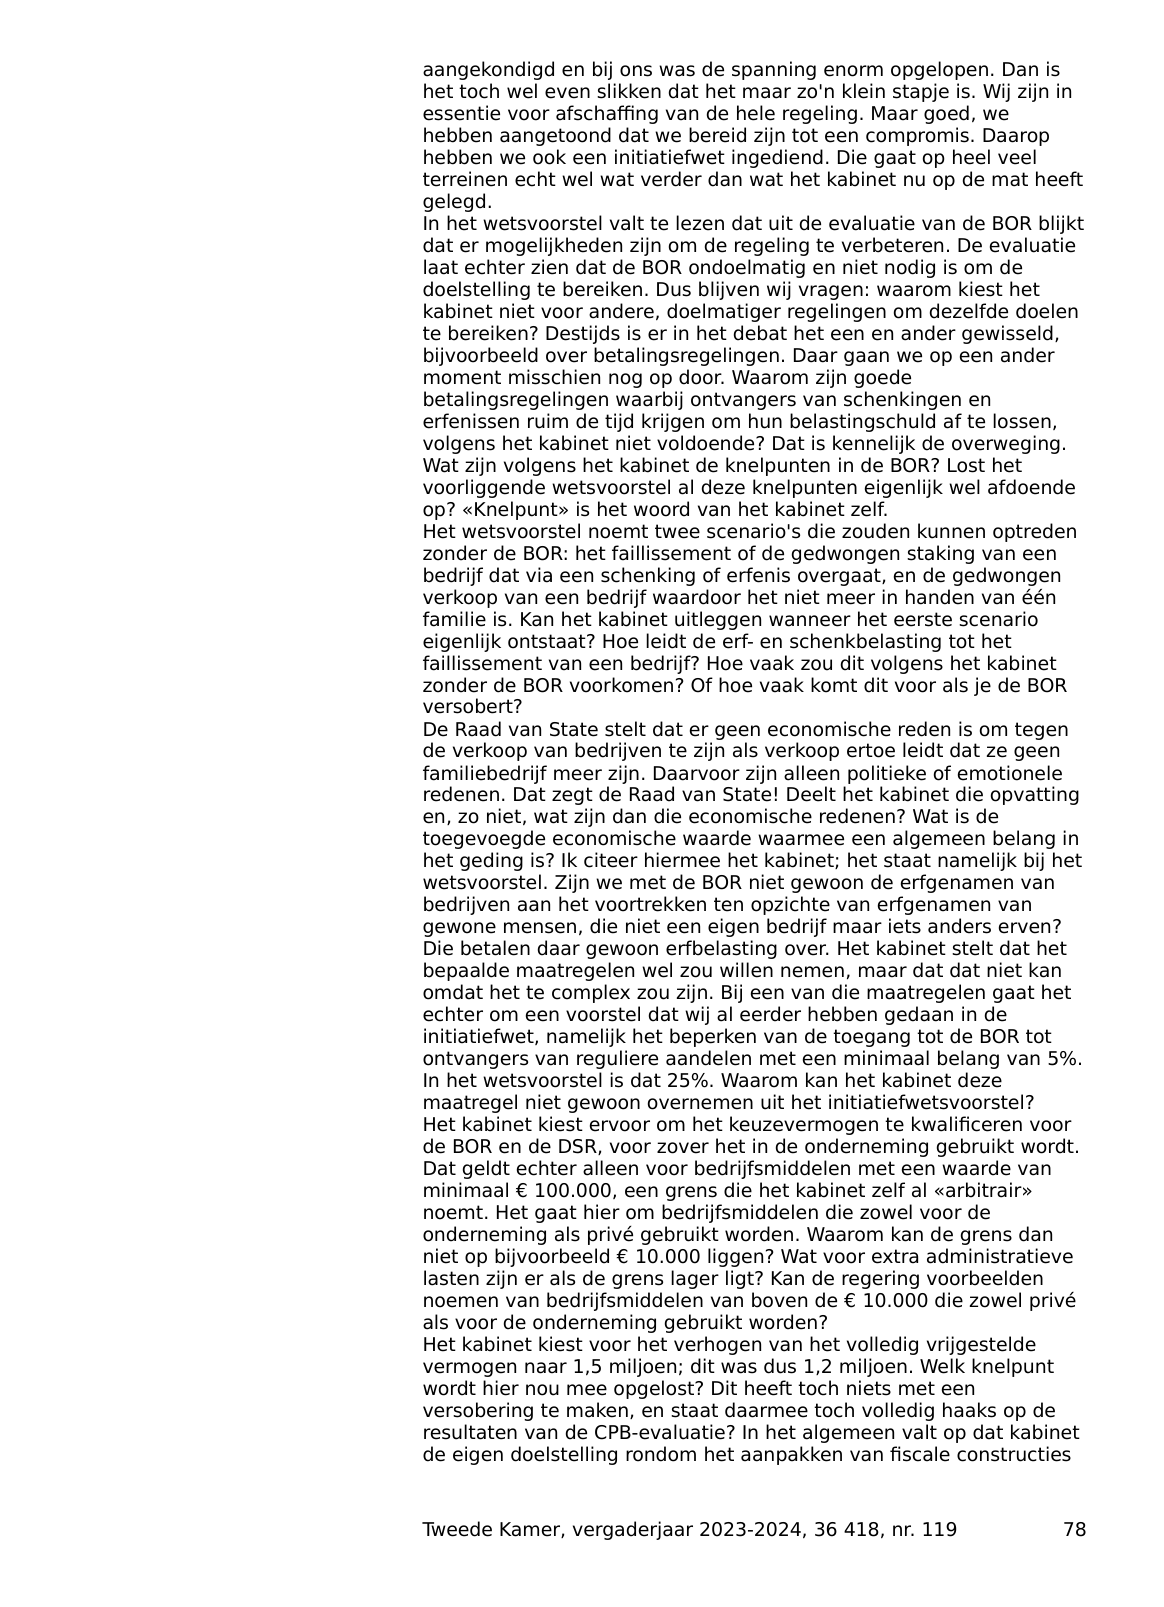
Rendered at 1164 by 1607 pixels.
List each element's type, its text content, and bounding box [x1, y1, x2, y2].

text aangekondigd en bij ons was de spanning enorm opgelopen. Dan is het toch wel even slikken dat het maar zo'n klein stapje is. Wij zijn in essentie voor afschaffing van de hele regeling. Maar goed, we hebben aangetoond dat we bereid zijn tot een compromis. Daarop hebben we ook een initiatiefwet ingediend. Die gaat op heel veel terreinen echt wel wat verder dan wat het kabinet nu op de mat heeft gelegd. [422, 59, 1087, 213]
text Het kabinet kiest voor het verhogen van het volledig vrijgestelde vermogen naar 1,5 miljoen; dit was dus 1,2 miljoen. Welk knelpunt wordt hier nou mee opgelost? Dit heeft toch niets met een versobering te maken, en staat daarmee toch volledig haaks op de resultaten van de CPB-evaluatie? In het algemeen valt op dat kabinet de eigen doelstelling rondom het aanpakken van fiscale constructies [422, 1334, 1087, 1466]
text Het kabinet kiest ervoor om het keuzevermogen te kwalificeren voor de BOR en de DSR, voor zover het in de onderneming gebruikt wordt. Dat geldt echter alleen voor bedrijfsmiddelen met een waarde van minimaal € 100.000, een grens die het kabinet zelf al «arbitrair» noemt. Het gaat hier om bedrijfsmiddelen die zowel voor de onderneming als privé gebruikt worden. Waarom kan de grens dan niet op bijvoorbeeld € 10.000 liggen? Wat voor extra administratieve lasten zijn er als de grens lager ligt? Kan de regering voorbeelden noemen van bedrijfsmiddelen van boven de € 10.000 die zowel privé als voor de onderneming gebruikt worden? [422, 1114, 1087, 1334]
text De Raad van State stelt dat er geen economische reden is om tegen de verkoop van bedrijven te zijn als verkoop ertoe leidt dat ze geen familiebedrijf meer zijn. Daarvoor zijn alleen politieke of emotionele redenen. Dat zegt de Raad van State! Deelt het kabinet die opvatting en, zo niet, wat zijn dan die economische redenen? Wat is de toegevoegde economische waarde waarmee een algemeen belang in het geding is? Ik citeer hiermee het kabinet; het staat namelijk bij het wetsvoorstel. Zijn we met de BOR niet gewoon de erfgenamen van bedrijven aan het voortrekken ten opzichte van erfgenamen van gewone mensen, die niet een eigen bedrijf maar iets anders erven? Die betalen daar gewoon erfbelasting over. Het kabinet stelt dat het bepaalde maatregelen wel zou willen nemen, maar dat dat niet kan omdat het te complex zou zijn. Bij een van die maatregelen gaat het echter om een voorstel dat wij al eerder hebben gedaan in de initiatiefwet, namelijk het beperken van de toegang tot de BOR tot ontvangers van reguliere aandelen met een minimaal belang van 5%. In het wetsvoorstel is dat 25%. Waarom kan het kabinet deze maatregel niet gewoon overnemen uit het initiatiefwetsvoorstel? [422, 718, 1087, 1114]
text In het wetsvoorstel valt te lezen dat uit de evaluatie van de BOR blijkt dat er mogelijkheden zijn om de regeling te verbeteren. De evaluatie laat echter zien dat de BOR ondoelmatig en niet nodig is om de doelstelling te bereiken. Dus blijven wij vragen: waarom kiest het kabinet niet voor andere, doelmatiger regelingen om dezelfde doelen te bereiken? Destijds is er in het debat het een en ander gewisseld, bijvoorbeeld over betalingsregelingen. Daar gaan we op een ander moment misschien nog op door. Waarom zijn goede betalingsregelingen waarbij ontvangers van schenkingen en erfenissen ruim de tijd krijgen om hun belastingschuld af te lossen, volgens het kabinet niet voldoende? Dat is kennelijk de overweging. Wat zijn volgens het kabinet de knelpunten in de BOR? Lost het voorliggende wetsvoorstel al deze knelpunten eigenlijk wel afdoende op? «Knelpunt» is het woord van het kabinet zelf. [422, 213, 1087, 521]
text Het wetsvoorstel noemt twee scenario's die zouden kunnen optreden zonder de BOR: het faillissement of de gedwongen staking van een bedrijf dat via een schenking of erfenis overgaat, en de gedwongen verkoop van een bedrijf waardoor het niet meer in handen van één familie is. Kan het kabinet uitleggen wanneer het eerste scenario eigenlijk ontstaat? Hoe leidt de erf- en schenkbelasting tot het faillissement van een bedrijf? Hoe vaak zou dit volgens het kabinet zonder de BOR voorkomen? Of hoe vaak komt dit voor als je de BOR versobert? [422, 521, 1087, 718]
